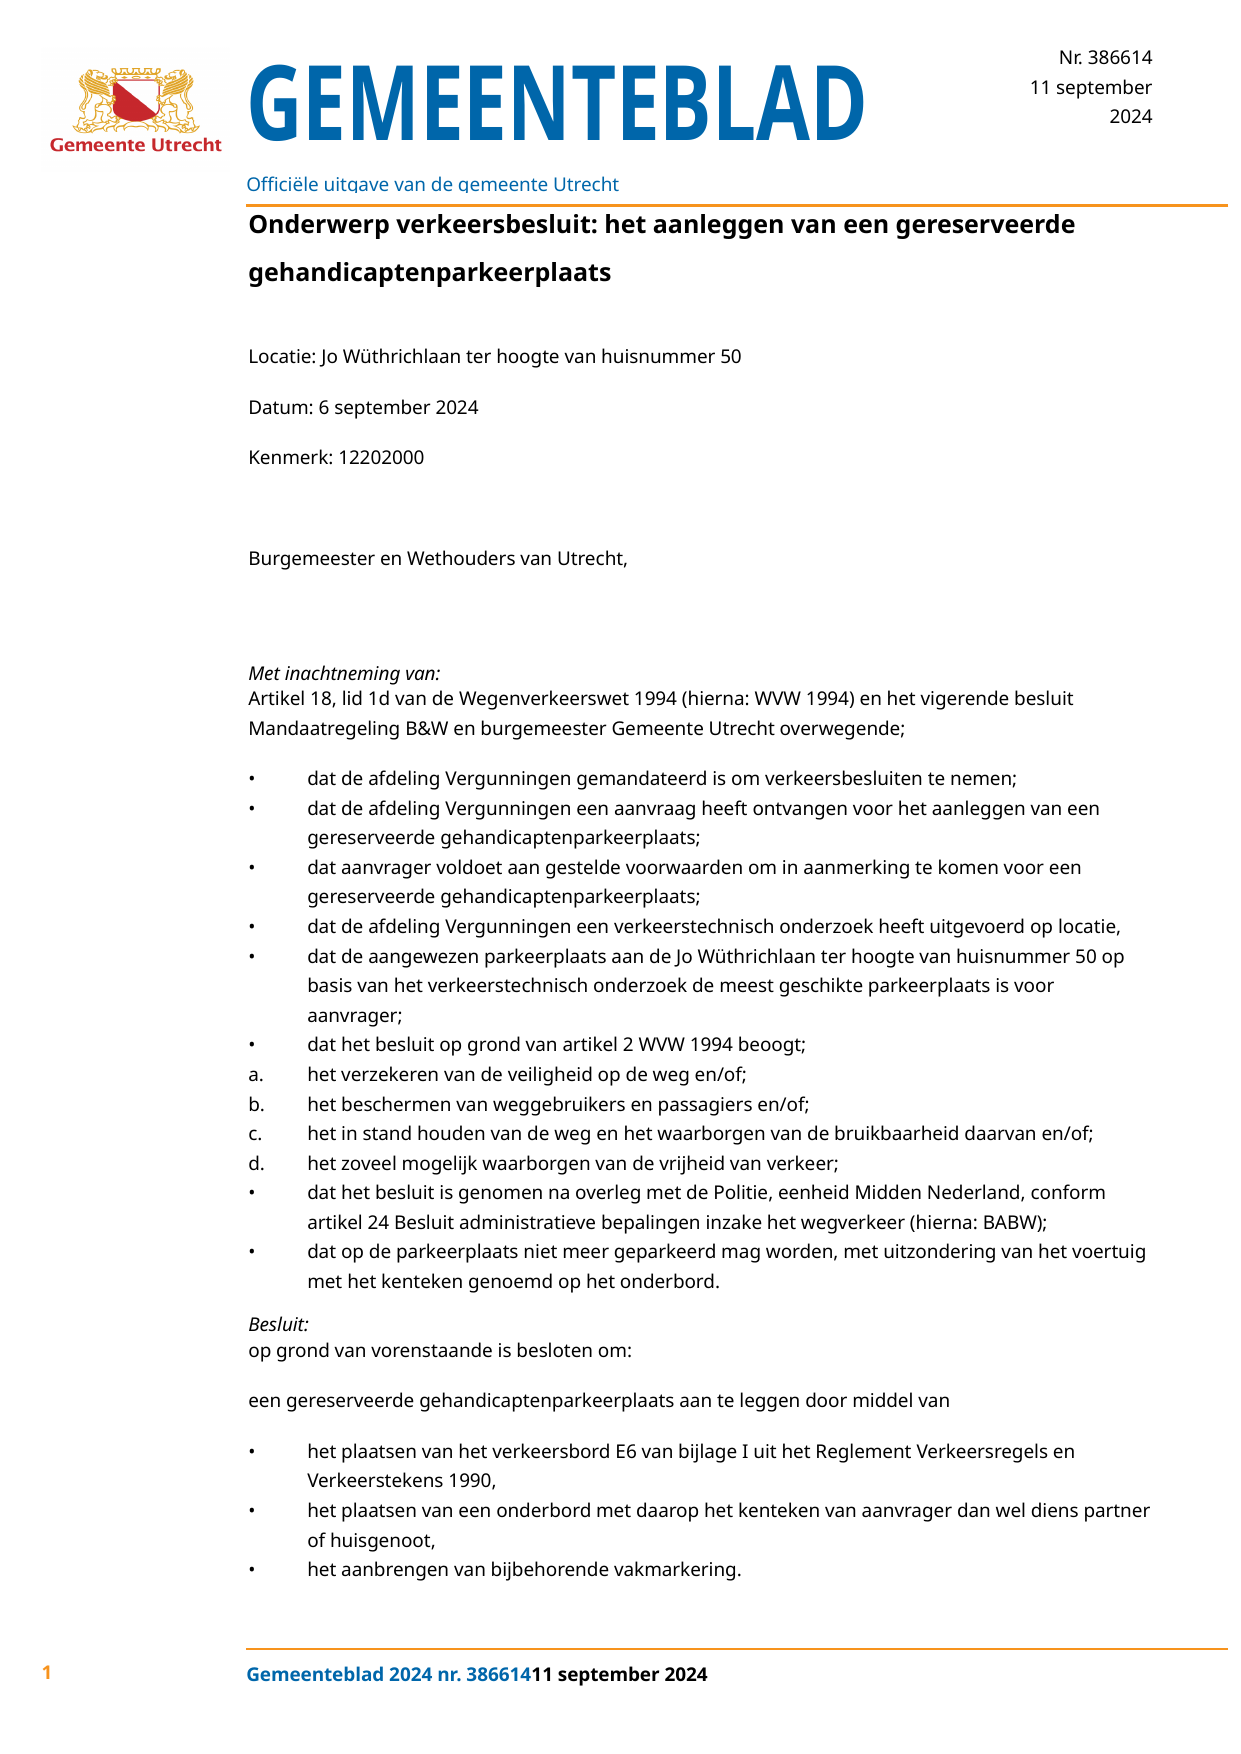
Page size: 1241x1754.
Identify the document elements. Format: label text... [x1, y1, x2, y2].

list het plaatsen van het verkeersbord E6 van bijlage I uit het Reglement Verkeersregels en Verkeerstekens 1990, [248, 1438, 1152, 1493]
list dat aanvrager voldoet aan gestelde voorwaarden om in aanmerking te komen voor een gereserveerde gehandicaptenparkeerplaats; [248, 854, 1152, 909]
text een gereserveerde gehandicaptenparkeerplaats aan te leggen door middel van [248, 1388, 1152, 1413]
text Onderwerp verkeersbesluit: het aanleggen van een gereserveerde gehandicaptenparkeerplaats [248, 207, 1152, 288]
text Met inachtneming van: [248, 660, 1152, 685]
list dat het besluit is genomen na overleg met de Politie, eenheid Midden Nederland, conform artikel 24 Besluit administratieve bepalingen inzake het wegverkeer (hierna: BABW); [248, 1179, 1152, 1235]
text Kenmerk: 12202000 [248, 444, 1152, 470]
list dat de afdeling Vergunningen een aanvraag heeft ontvangen voor het aanleggen van een gereserveerde gehandicaptenparkeerplaats; [248, 795, 1152, 850]
text Besluit: [248, 1311, 1152, 1337]
list het verzekeren van de veiligheid op de weg en/of; [248, 1061, 1152, 1087]
text Datum: 6 september 2024 [248, 394, 1152, 420]
text op grond van vorenstaande is besloten om: [248, 1337, 1152, 1363]
list het beschermen van weggebruikers en passagiers en/of; [248, 1091, 1152, 1117]
list dat op de parkeerplaats niet meer geparkeerd mag worden, met uitzondering van het voertuig met het kenteken genoemd op het onderbord. [248, 1239, 1152, 1294]
text Artikel 18, lid 1d van de Wegenverkeerswet 1994 (hierna: WVW 1994) en het vigerende besluit Mandaatregeling B&W en burgemeester Gemeente Utrecht overwegende; [248, 685, 1152, 741]
list dat de aangewezen parkeerplaats aan de Jo Wüthrichlaan ter hoogte van huisnummer 50 op basis van het verkeerstechnisch onderzoek de meest geschikte parkeerplaats is voor aanvrager; [248, 943, 1152, 1028]
list dat de afdeling Vergunningen een verkeerstechnisch onderzoek heeft uitgevoerd op locatie, [248, 913, 1152, 939]
text Burgemeester en Wethouders van Utrecht, [248, 545, 1152, 571]
list het zoveel mogelijk waarborgen van de vrijheid van verkeer; [248, 1150, 1152, 1176]
list dat de afdeling Vergunningen gemandateerd is om verkeersbesluiten te nemen; [248, 765, 1152, 791]
list het plaatsen van een onderbord met daarop het kenteken van aanvrager dan wel diens partner of huisgenoot, [248, 1497, 1152, 1552]
list dat het besluit op grond van artikel 2 WVW 1994 beoogt; [248, 1032, 1152, 1057]
text Locatie: Jo Wüthrichlaan ter hoogte van huisnummer 50 [248, 344, 1152, 369]
list het aanbrengen van bijbehorende vakmarkering. [248, 1556, 1152, 1582]
picture [41, 47, 231, 172]
list het in stand houden van de weg en het waarborgen van de bruikbaarheid daarvan en/of; [248, 1120, 1152, 1146]
